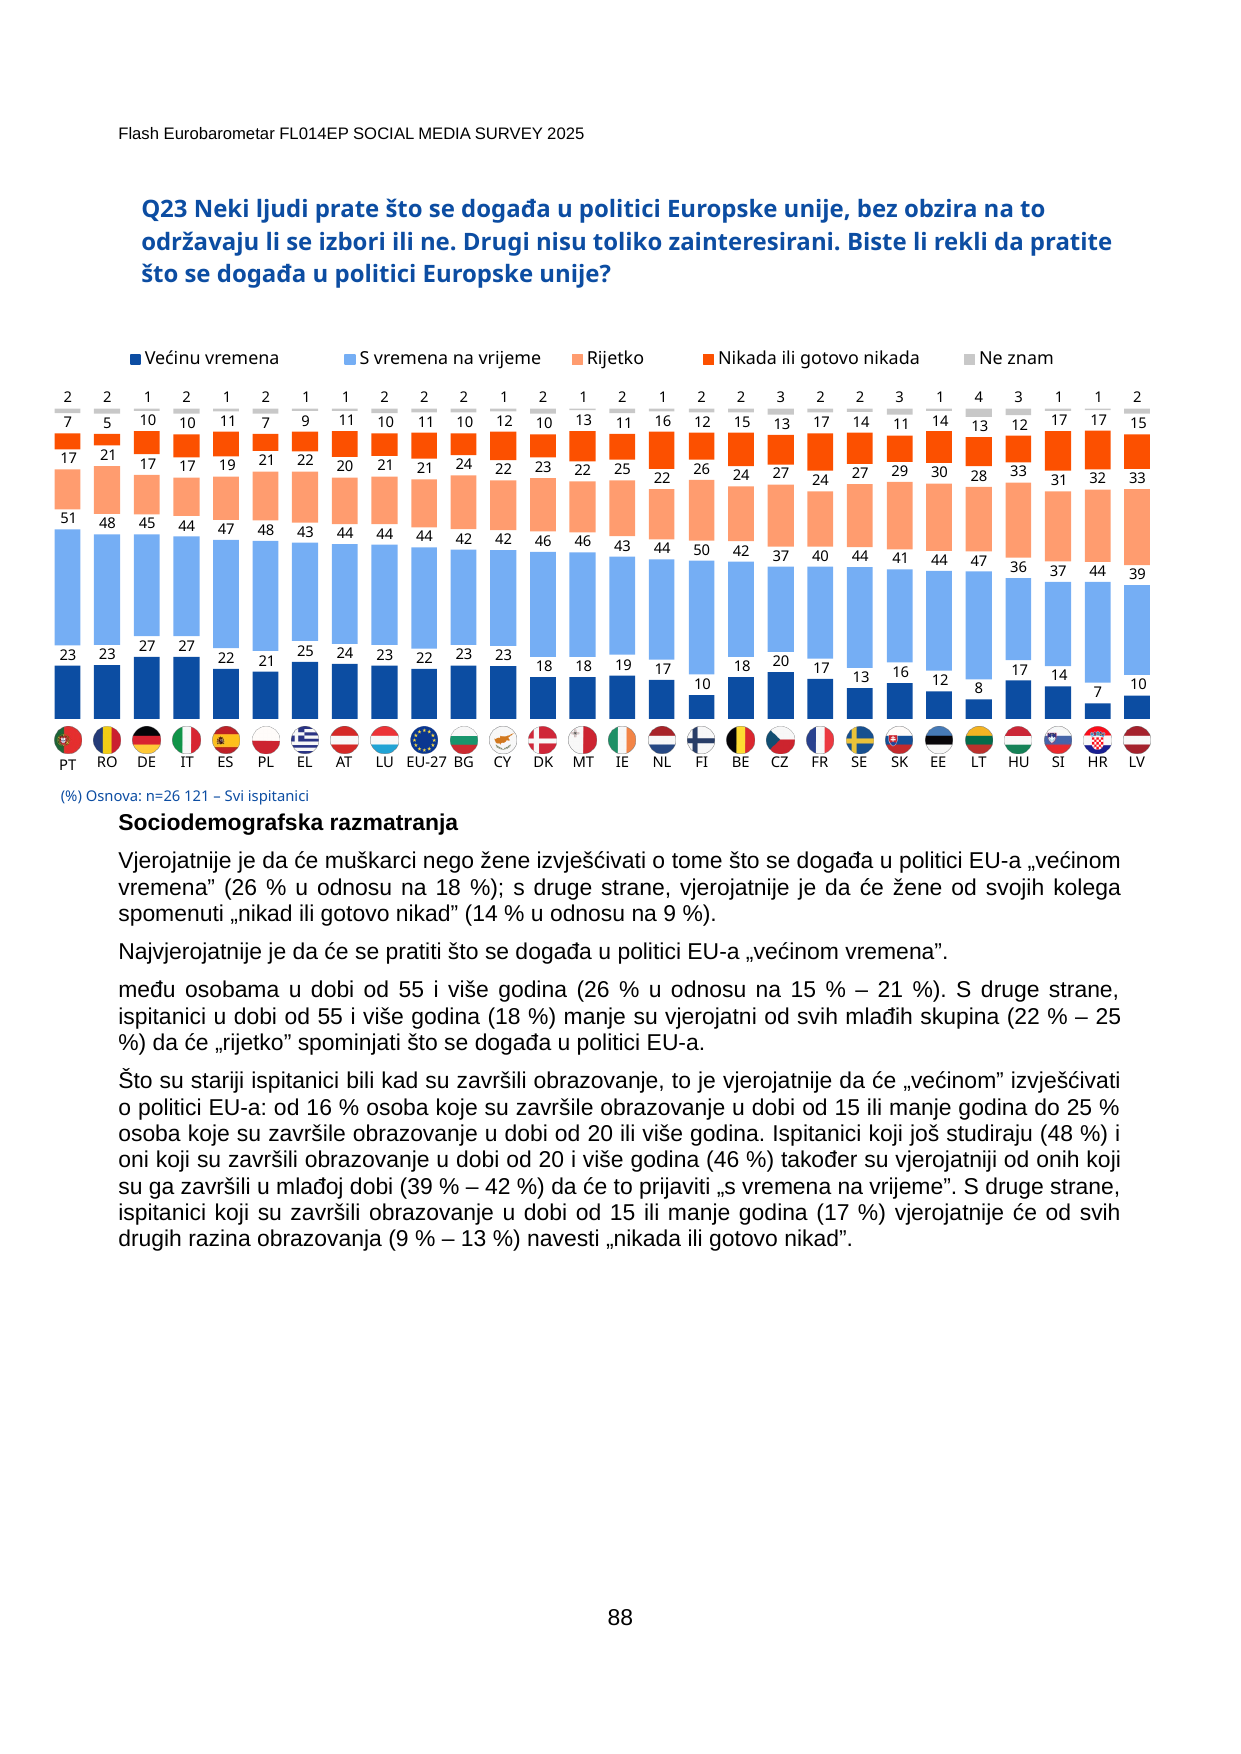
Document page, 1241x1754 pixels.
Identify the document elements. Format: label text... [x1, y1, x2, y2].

picture [1083, 726, 1112, 754]
picture [568, 726, 597, 754]
picture [766, 726, 795, 754]
picture [885, 726, 913, 754]
picture [806, 726, 834, 754]
text Najvjerojatnije je da će se pratiti što se događa u politici EU-a „većinom vremena”. [118, 938, 1122, 964]
picture [54, 726, 82, 754]
picture [846, 726, 874, 754]
picture [212, 726, 240, 754]
picture [726, 726, 755, 754]
text Što su stariji ispitanici bili kad su završili obrazovanje, to je vjerojatnije da će „većinom” izvješćivati o politici EU-a: od 16 % osoba koje su završile obrazovanje u dobi od 15 ili manje godina do 25 % osoba koje su završile obrazovanje u dobi od 20 ili više godina. Ispitanici koji još studiraju (48 %) i oni koji su završili obrazovanje u dobi od 20 i više godina (46 %) također su vjerojatniji od onih koji su ga završili u mlađoj dobi (39 % – 42 %) da će to prijaviti „s vremena na vrijeme”. S druge strane, ispitanici koji su završili obrazovanje u dobi od 15 ili manje godina (17 %) vjerojatnije će od svih drugih razina obrazovanja (9 % – 13 %) navesti „nikada ili gotovo nikad”. [118, 1067, 1122, 1252]
text Sociodemografska razmatranja [118, 184, 1122, 835]
picture [687, 726, 715, 754]
picture [925, 726, 953, 754]
picture [1123, 726, 1151, 754]
picture [330, 726, 359, 754]
picture [252, 726, 280, 754]
picture [489, 726, 517, 754]
picture [172, 726, 201, 754]
picture [410, 726, 438, 754]
picture [132, 726, 161, 754]
picture [608, 726, 636, 754]
picture [291, 726, 319, 754]
text Vjerojatnije je da će muškarci nego žene izvješćivati o tome što se događa u politici EU-a „većinom vremena” (26 % u odnosu na 18 %); s druge strane, vjerojatnije je da će žene od svojih kolega spomenuti „nikad ili gotovo nikad” (14 % u odnosu na 9 %). [118, 847, 1122, 926]
picture [648, 726, 676, 754]
text među osobama u dobi od 55 i više godina (26 % u odnosu na 15 % – 21 %). S druge strane, ispitanici u dobi od 55 i više godina (18 %) manje su vjerojatni od svih mlađih skupina (22 % – 25 %) da će „rijetko” spominjati što se događa u politici EU-a. [118, 976, 1122, 1055]
picture [1004, 726, 1032, 754]
picture [1044, 726, 1072, 754]
picture [528, 726, 557, 754]
picture [370, 726, 399, 754]
picture [93, 726, 121, 754]
picture [450, 726, 478, 754]
picture [965, 726, 993, 754]
